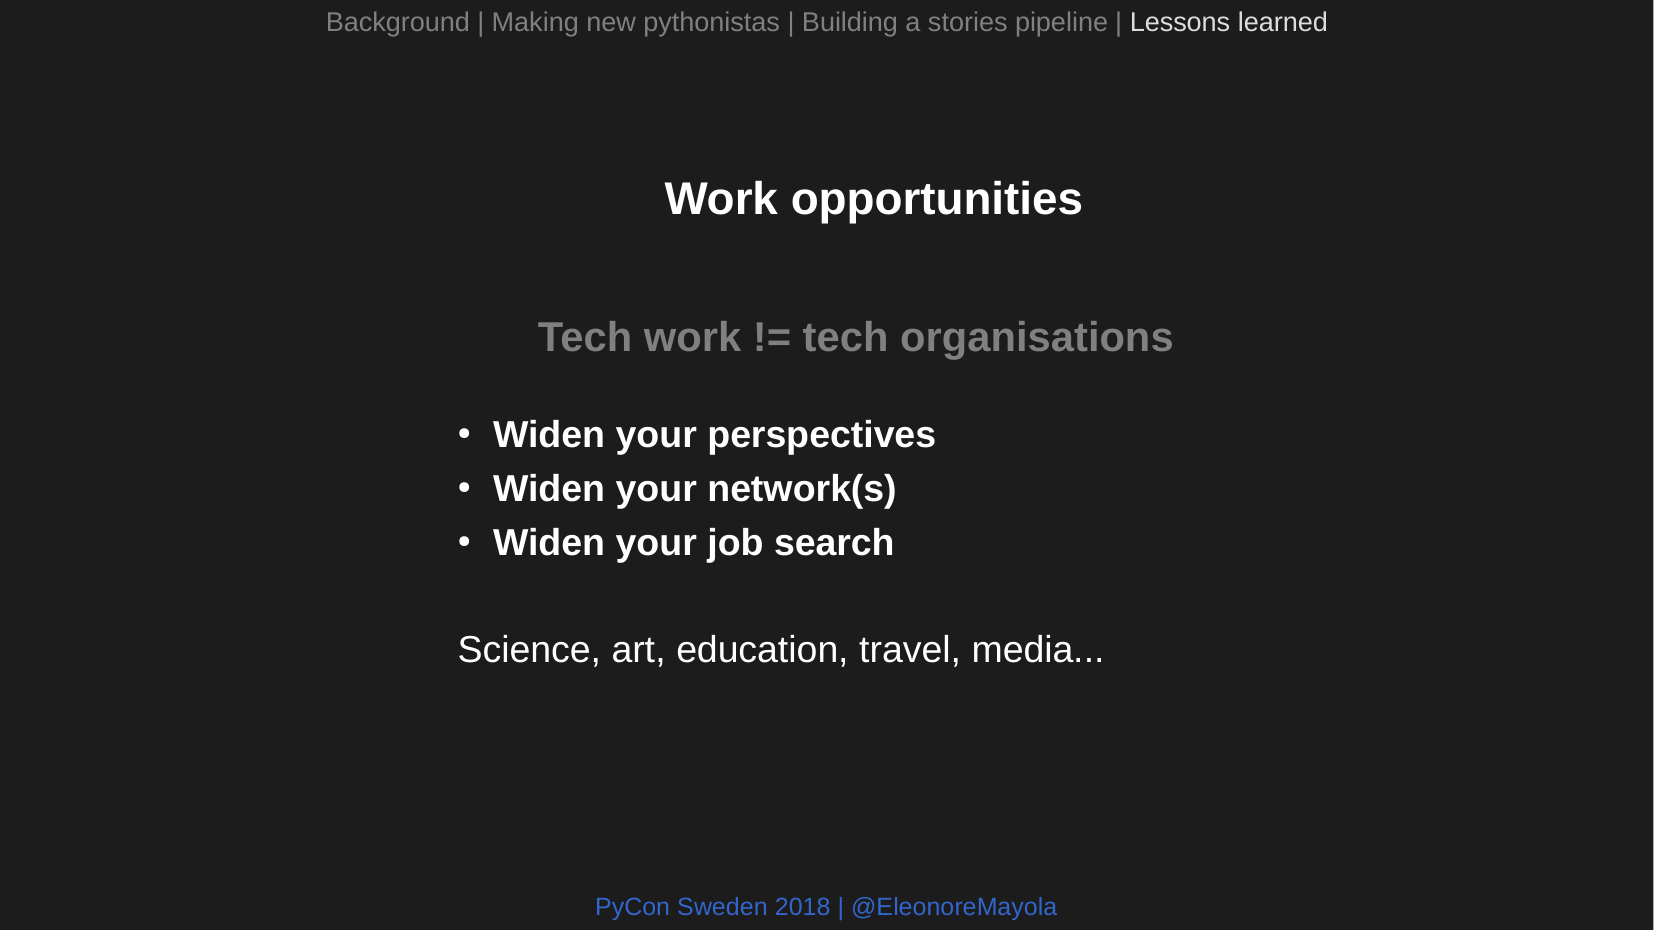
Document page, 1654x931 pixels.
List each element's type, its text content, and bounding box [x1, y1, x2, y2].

text_box Tech work != tech organisations Widen your perspectives Widen your network(s) Widen your job search Science, art, education, travel, media... [442, 306, 1247, 725]
text_box Work opportunities [354, 165, 1394, 283]
text_box Background | Making new pythonistas | Building a stories pipeline | Lessons learned [0, 0, 1654, 57]
text_box PyCon Sweden 2018 | @EleonoreMayola [460, 885, 1193, 931]
